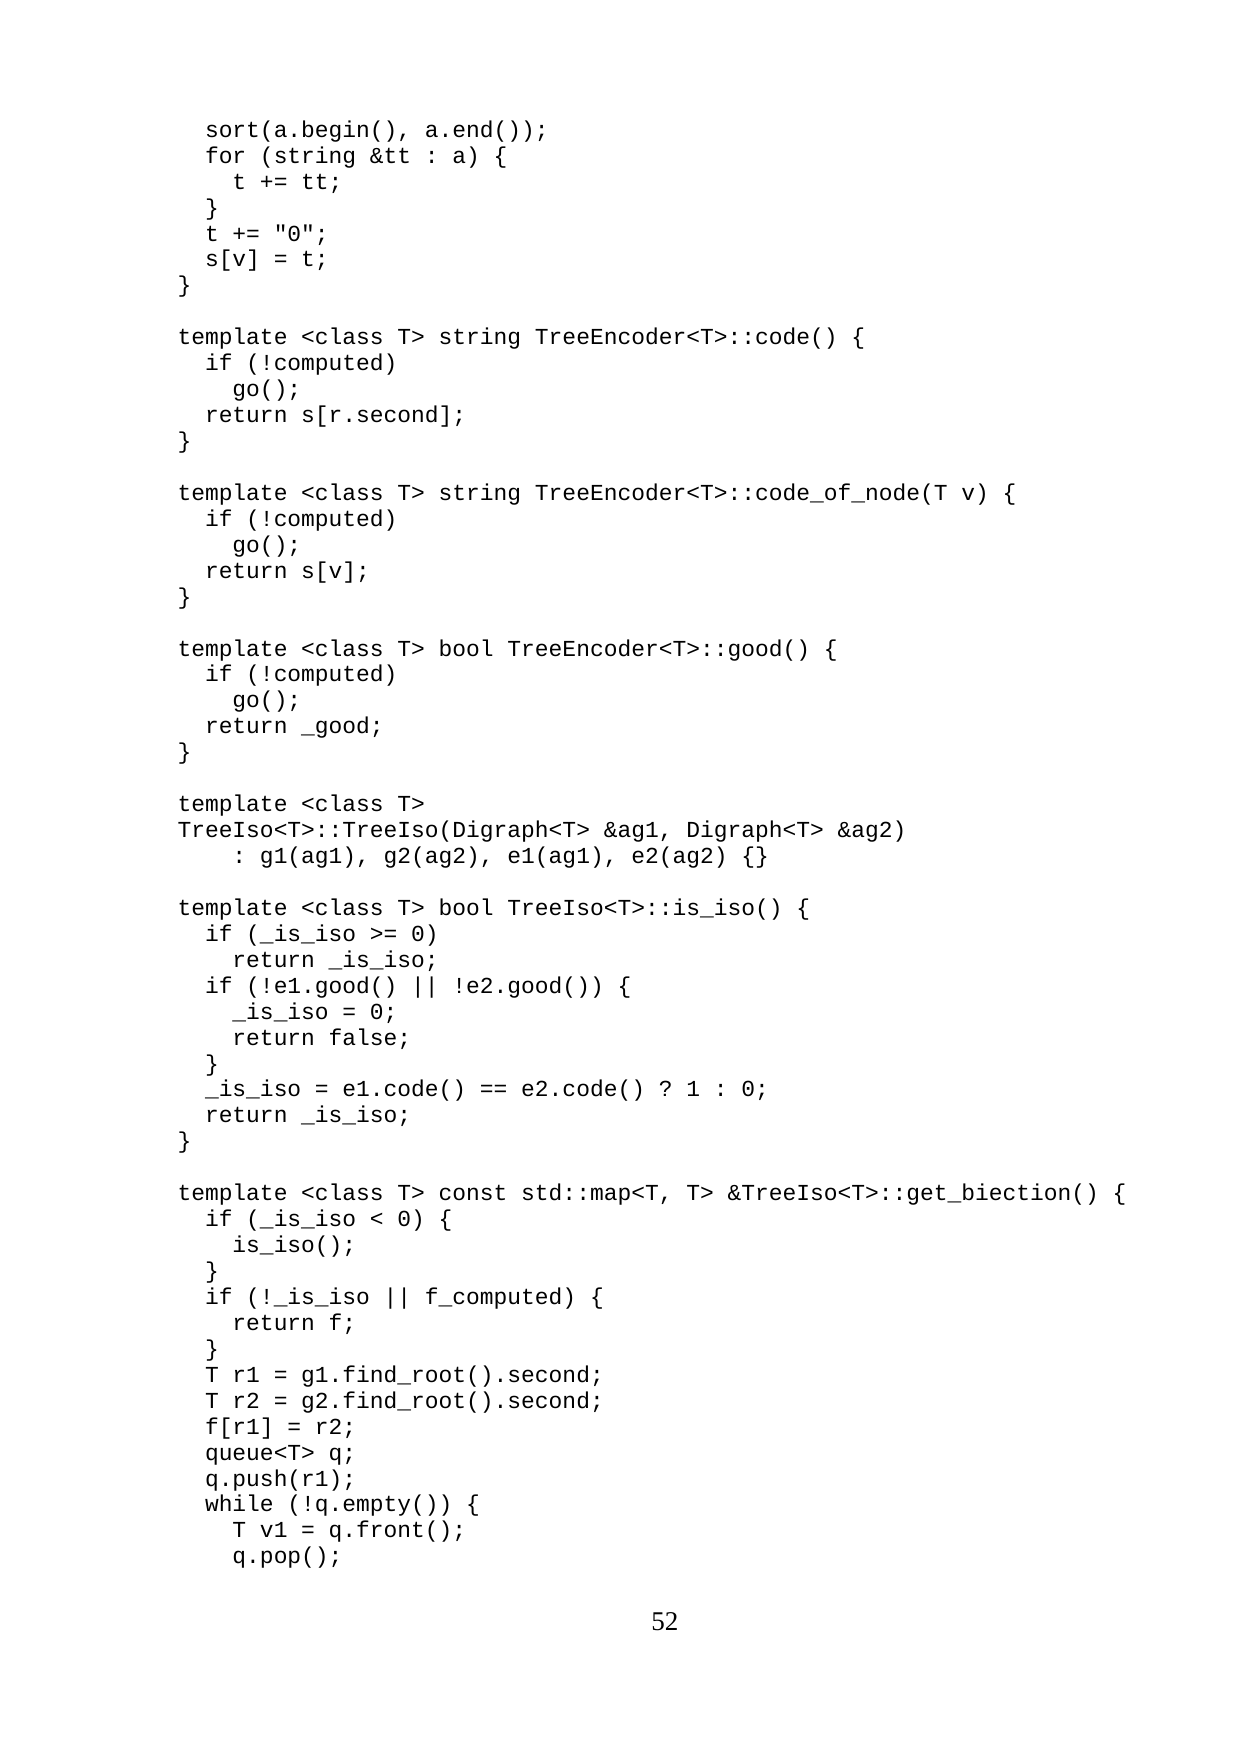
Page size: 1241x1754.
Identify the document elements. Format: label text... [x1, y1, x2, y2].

text is_iso(); [177, 1233, 1152, 1259]
text } [177, 1052, 1152, 1078]
text template <class T> string TreeEncoder<T>::code_of_node(T v) { [177, 481, 1152, 507]
text } [177, 585, 1152, 611]
text : g1(ag1), g2(ag2), e1(ag1), e2(ag2) {} [177, 844, 1152, 870]
text q.pop(); [177, 1545, 1152, 1571]
text f[r1] = r2; [177, 1415, 1152, 1441]
text if (!computed) [177, 507, 1152, 533]
text go(); [177, 377, 1152, 403]
text } [177, 429, 1152, 455]
text template <class T> bool TreeIso<T>::is_iso() { [177, 896, 1152, 922]
text } [177, 274, 1152, 300]
text queue<T> q; [177, 1441, 1152, 1467]
text t += tt; [177, 170, 1152, 196]
text return _is_iso; [177, 948, 1152, 974]
text return false; [177, 1026, 1152, 1052]
text if (!computed) [177, 352, 1152, 377]
text if (_is_iso >= 0) [177, 922, 1152, 948]
text return _good; [177, 715, 1152, 741]
text sort(a.begin(), a.end()); [177, 118, 1152, 144]
text if (_is_iso < 0) { [177, 1207, 1152, 1233]
text _is_iso = e1.code() == e2.code() ? 1 : 0; [177, 1078, 1152, 1104]
text template <class T> const std::map<T, T> &TreeIso<T>::get_biection() { [177, 1182, 1152, 1207]
text s[v] = t; [177, 248, 1152, 274]
text } [177, 196, 1152, 222]
text for (string &tt : a) { [177, 144, 1152, 170]
text if (!e1.good() || !e2.good()) { [177, 974, 1152, 1000]
text return s[r.second]; [177, 403, 1152, 429]
text } [177, 1337, 1152, 1363]
text template <class T> bool TreeEncoder<T>::good() { [177, 637, 1152, 663]
text while (!q.empty()) { [177, 1493, 1152, 1519]
text T r1 = g1.find_root().second; [177, 1363, 1152, 1389]
text } [177, 1259, 1152, 1285]
text T r2 = g2.find_root().second; [177, 1389, 1152, 1415]
text template <class T> string TreeEncoder<T>::code() { [177, 326, 1152, 352]
text } [177, 1130, 1152, 1156]
text _is_iso = 0; [177, 1000, 1152, 1026]
text if (!computed) [177, 663, 1152, 689]
text go(); [177, 689, 1152, 715]
text if (!_is_iso || f_computed) { [177, 1285, 1152, 1311]
text return f; [177, 1311, 1152, 1337]
text T v1 = q.front(); [177, 1519, 1152, 1545]
text TreeIso<T>::TreeIso(Digraph<T> &ag1, Digraph<T> &ag2) [177, 818, 1152, 844]
text template <class T> [177, 792, 1152, 818]
text } [177, 741, 1152, 767]
text t += "0"; [177, 222, 1152, 248]
text return s[v]; [177, 559, 1152, 585]
text return _is_iso; [177, 1104, 1152, 1130]
text q.push(r1); [177, 1467, 1152, 1493]
text go(); [177, 533, 1152, 559]
